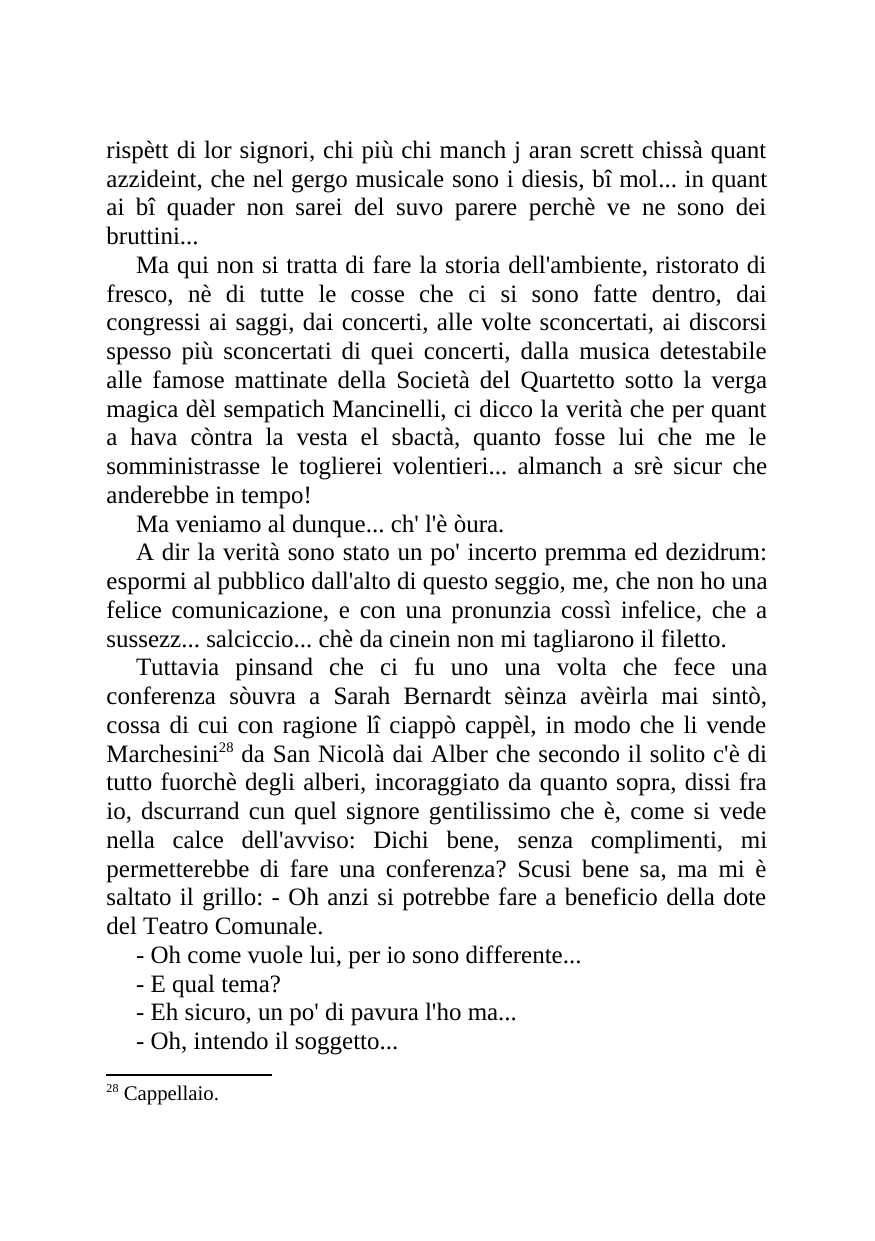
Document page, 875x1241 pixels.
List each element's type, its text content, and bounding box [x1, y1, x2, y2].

text - Oh, intendo il soggetto... [106, 1026, 768, 1055]
text rispètt di lor signori, chi più chi manch j aran scrett chissà quant azzideint, che nel gergo musicale sono i diesis, bî mol... in quant ai bî quader non sarei del suvo parere perchè ve ne sono dei bruttini... [106, 135, 768, 250]
text Tuttavia pinsand che ci fu uno una volta che fece una conferenza sòuvra a Sarah Bernardt sèinza avèirla mai sintò, cossa di cui con ragione lî ciappò cappèl, in modo che li vende Marchesini da San Nicolà dai Alber che secondo il solito c'è di tutto fuorchè degli alberi, incoraggiato da quanto sopra, dissi fra io, dscurrand cun quel signore gentilissimo che è, come si vede nella calce dell'avviso: Dichi bene, senza complimenti, mi permetterebbe di fare una conferenza? Scusi bene sa, ma mi è saltato il grillo: - Oh anzi si potrebbe fare a beneficio della dote del Teatro Comunale. [106, 652, 768, 940]
text Ma veniamo al dunque... ch' l'è òura. [106, 509, 768, 537]
text - E qual tema? [106, 969, 768, 997]
text Ma qui non si tratta di fare la storia dell'ambiente, ristorato di fresco, nè di tutte le cosse che ci si sono fatte dentro, dai congressi ai saggi, dai concerti, alle volte sconcertati, ai discorsi spesso più sconcertati di quei concerti, dalla musica detestabile alle famose mattinate della Società del Quartetto sotto la verga magica dèl sempatich Mancinelli, ci dicco la verità che per quant a hava còntra la vesta el sbactà, quanto fosse lui che me le somministrasse le toglierei volentieri... almanch a srè sicur che anderebbe in tempo! [106, 250, 768, 509]
text Cappellaio. [106, 1081, 768, 1105]
text - Oh come vuole lui, per io sono differente... [106, 940, 768, 969]
text A dir la verità sono stato un po' incerto premma ed dezidrum: espormi al pubblico dall'alto di questo seggio, me, che non ho una felice comunicazione, e con una pronunzia cossì infelice, che a sussezz... salciccio... chè da cinein non mi tagliarono il filetto. [106, 537, 768, 652]
text - Eh sicuro, un po' di pavura l'ho ma... [106, 997, 768, 1026]
